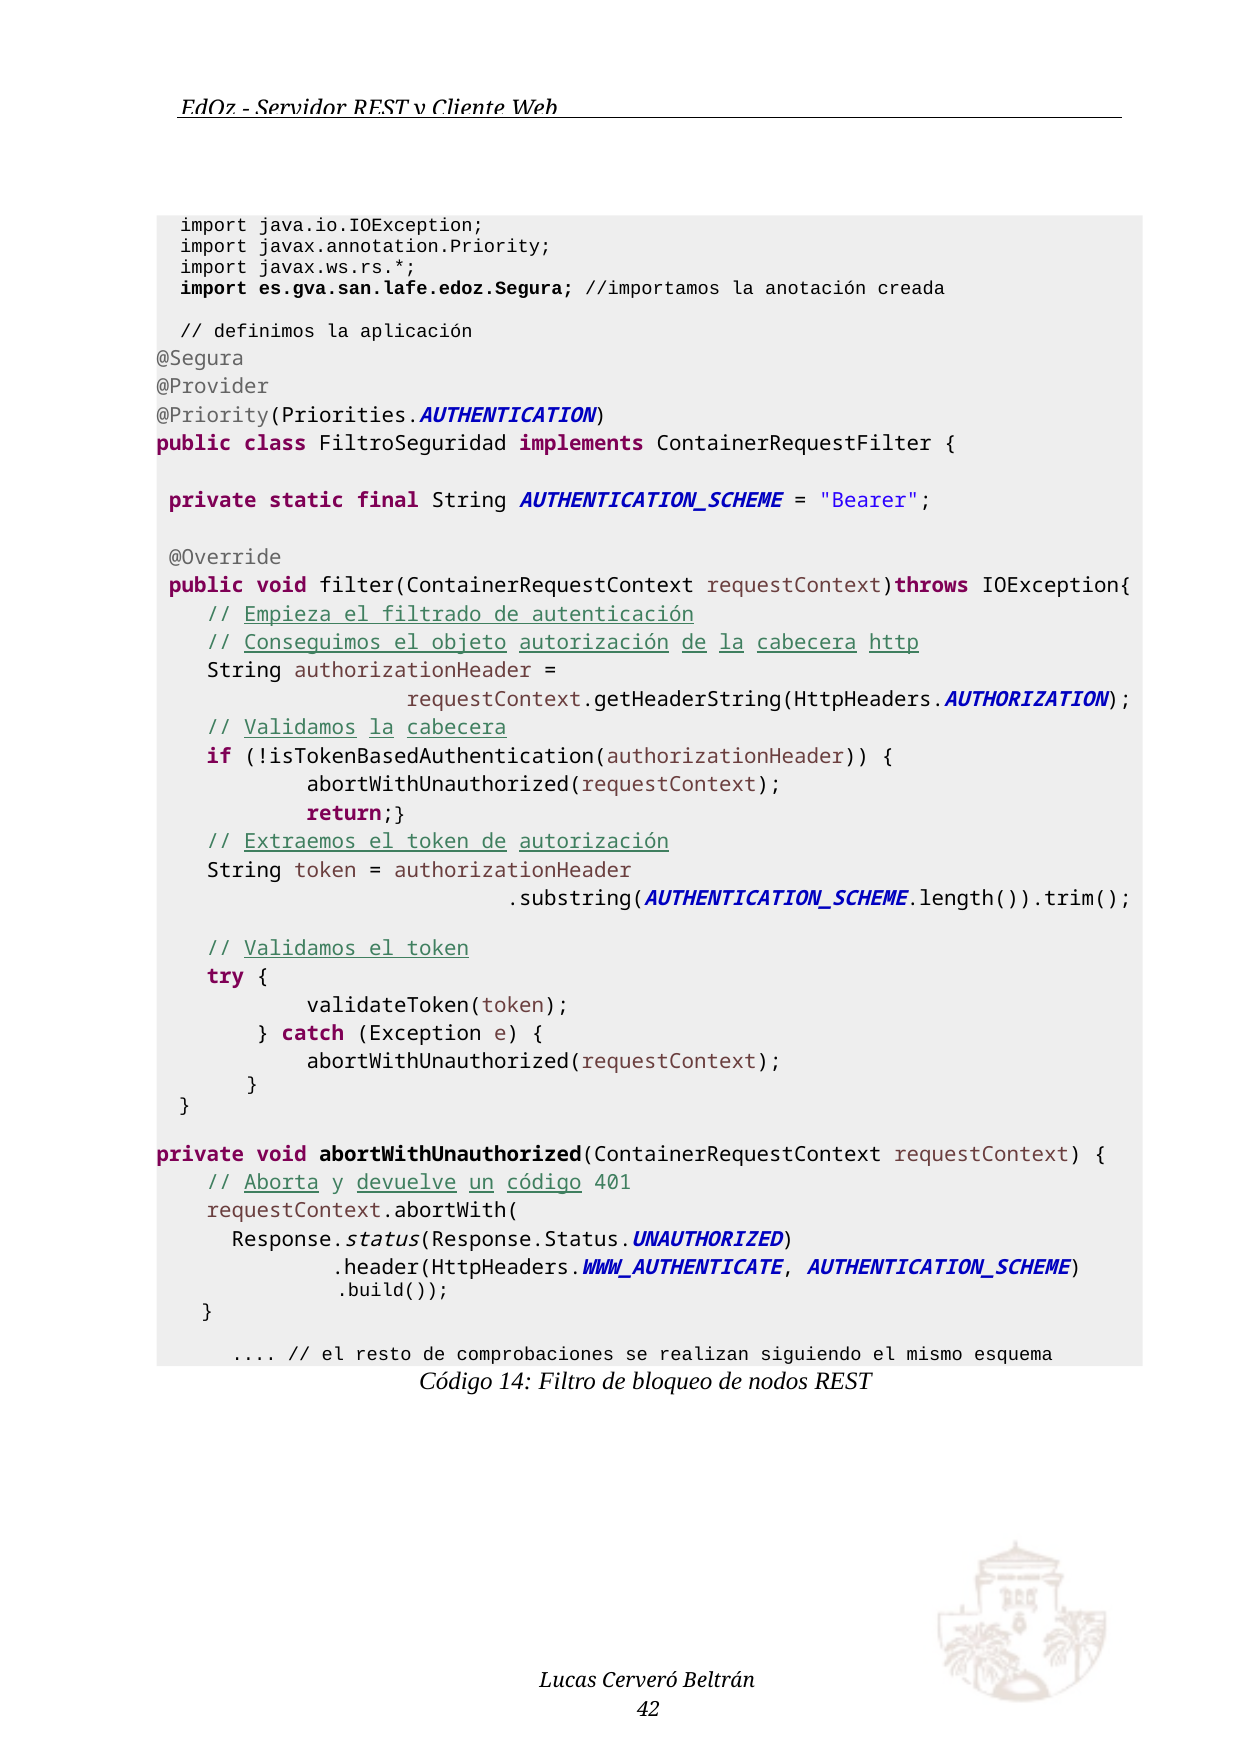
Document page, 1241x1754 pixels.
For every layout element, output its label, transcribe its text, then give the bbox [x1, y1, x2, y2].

text Código 14: Filtro de bloqueo de nodos REST [143, 219, 1149, 1395]
